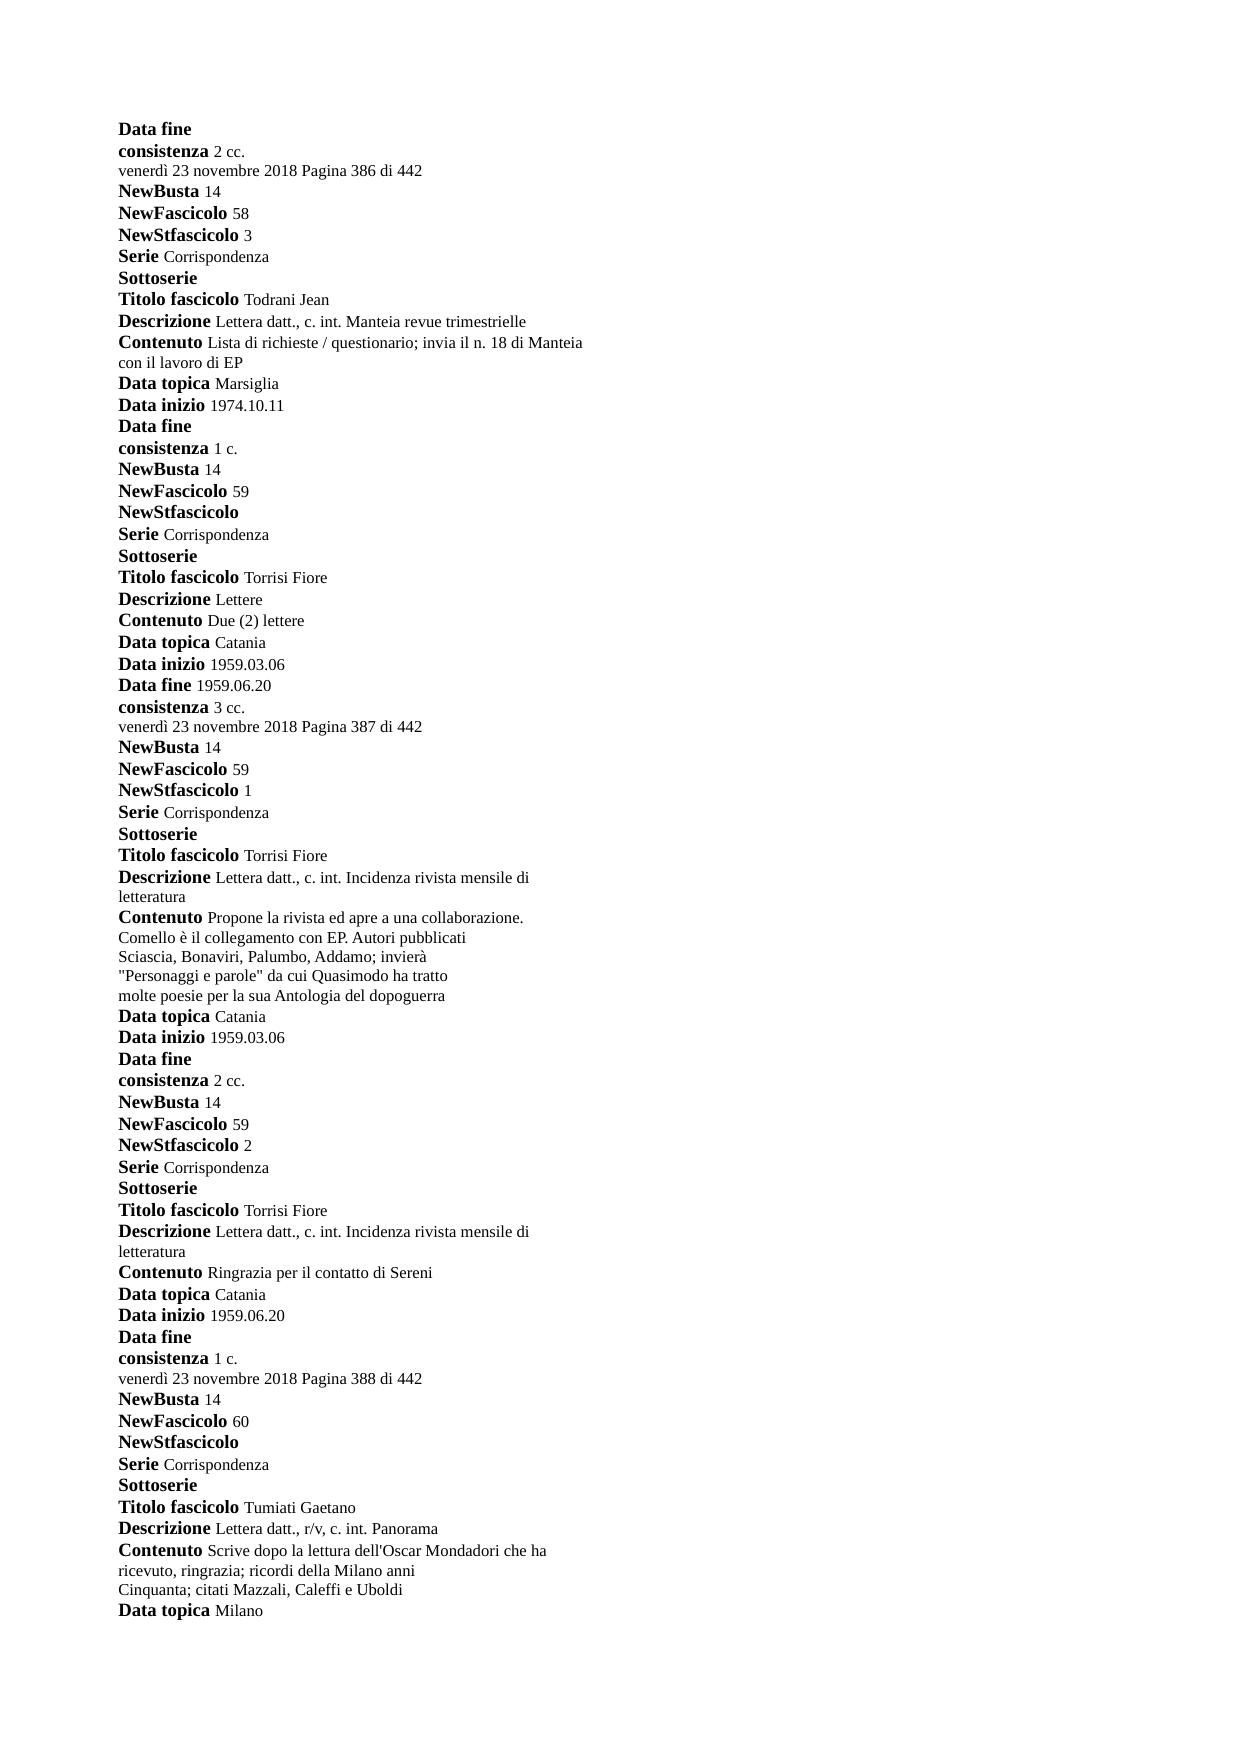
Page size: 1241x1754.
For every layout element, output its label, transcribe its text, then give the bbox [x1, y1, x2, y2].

text "Personaggi e parole" da cui Quasimodo ha tratto [118, 966, 1122, 985]
text NewFascicolo 59 [118, 480, 1122, 501]
text Data fine 1959.06.20 [118, 674, 1122, 696]
text Descrizione Lettere [118, 588, 1122, 609]
text Titolo fascicolo Torrisi Fiore [118, 844, 1122, 866]
text Serie Corrispondenza [118, 1156, 1122, 1177]
text Comello è il collegamento con EP. Autori pubblicati [118, 928, 1122, 947]
text letteratura [118, 887, 1122, 906]
text NewStfascicolo [118, 1431, 1122, 1453]
text NewBusta 14 [118, 458, 1122, 480]
text Contenuto Ringrazia per il contatto di Sereni [118, 1261, 1122, 1282]
text Sottoserie [118, 1177, 1122, 1199]
text NewStfascicolo 2 [118, 1134, 1122, 1156]
text Data topica Catania [118, 1004, 1122, 1026]
text consistenza 2 cc. [118, 140, 1122, 161]
text Serie Corrispondenza [118, 523, 1122, 544]
text Contenuto Lista di richieste / questionario; invia il n. 18 di Manteia [118, 331, 1122, 353]
text NewFascicolo 59 [118, 758, 1122, 779]
text Serie Corrispondenza [118, 801, 1122, 822]
text Data inizio 1974.10.11 [118, 394, 1122, 415]
text Data inizio 1959.03.06 [118, 652, 1122, 674]
text Titolo fascicolo Tumiati Gaetano [118, 1496, 1122, 1517]
text Contenuto Due (2) lettere [118, 609, 1122, 631]
text Data topica Milano [118, 1599, 1122, 1620]
text Data inizio 1959.06.20 [118, 1304, 1122, 1326]
text venerdì 23 novembre 2018 Pagina 388 di 442 [118, 1369, 1122, 1388]
text Data inizio 1959.03.06 [118, 1026, 1122, 1048]
text NewStfascicolo [118, 501, 1122, 523]
text Sottoserie [118, 267, 1122, 288]
text Contenuto Scrive dopo la lettura dell'Oscar Mondadori che ha [118, 1539, 1122, 1560]
text Data topica Catania [118, 1282, 1122, 1304]
text Data fine [118, 1048, 1122, 1069]
text Data fine [118, 415, 1122, 437]
text Sottoserie [118, 822, 1122, 844]
text Titolo fascicolo Torrisi Fiore [118, 566, 1122, 588]
text Descrizione Lettera datt., c. int. Incidenza rivista mensile di [118, 1220, 1122, 1242]
text consistenza 1 c. [118, 437, 1122, 458]
text Contenuto Propone la rivista ed apre a una collaborazione. [118, 906, 1122, 928]
text Sciascia, Bonaviri, Palumbo, Addamo; invierà [118, 947, 1122, 966]
text venerdì 23 novembre 2018 Pagina 386 di 442 [118, 161, 1122, 180]
text molte poesie per la sua Antologia del dopoguerra [118, 985, 1122, 1004]
text NewFascicolo 58 [118, 202, 1122, 223]
text NewBusta 14 [118, 1091, 1122, 1112]
text Data fine [118, 118, 1122, 140]
text Sottoserie [118, 544, 1122, 566]
text Sottoserie [118, 1474, 1122, 1496]
text consistenza 3 cc. [118, 696, 1122, 717]
text Serie Corrispondenza [118, 245, 1122, 267]
text ricevuto, ringrazia; ricordi della Milano anni [118, 1560, 1122, 1579]
text Titolo fascicolo Torrisi Fiore [118, 1199, 1122, 1220]
text NewBusta 14 [118, 180, 1122, 202]
text Serie Corrispondenza [118, 1453, 1122, 1474]
text NewStfascicolo 3 [118, 223, 1122, 245]
text NewFascicolo 59 [118, 1112, 1122, 1134]
text Data topica Marsiglia [118, 372, 1122, 394]
text NewFascicolo 60 [118, 1409, 1122, 1431]
text NewStfascicolo 1 [118, 779, 1122, 801]
text con il lavoro di EP [118, 353, 1122, 372]
text Descrizione Lettera datt., c. int. Manteia revue trimestrielle [118, 310, 1122, 331]
text Descrizione Lettera datt., r/v, c. int. Panorama [118, 1517, 1122, 1539]
text NewBusta 14 [118, 1388, 1122, 1409]
text consistenza 1 c. [118, 1347, 1122, 1369]
text Descrizione Lettera datt., c. int. Incidenza rivista mensile di [118, 866, 1122, 887]
text letteratura [118, 1242, 1122, 1261]
text Data fine [118, 1326, 1122, 1347]
text Data topica Catania [118, 631, 1122, 652]
text Titolo fascicolo Todrani Jean [118, 288, 1122, 310]
text consistenza 2 cc. [118, 1069, 1122, 1091]
text NewBusta 14 [118, 736, 1122, 758]
text Cinquanta; citati Mazzali, Caleffi e Uboldi [118, 1579, 1122, 1599]
text venerdì 23 novembre 2018 Pagina 387 di 442 [118, 717, 1122, 736]
